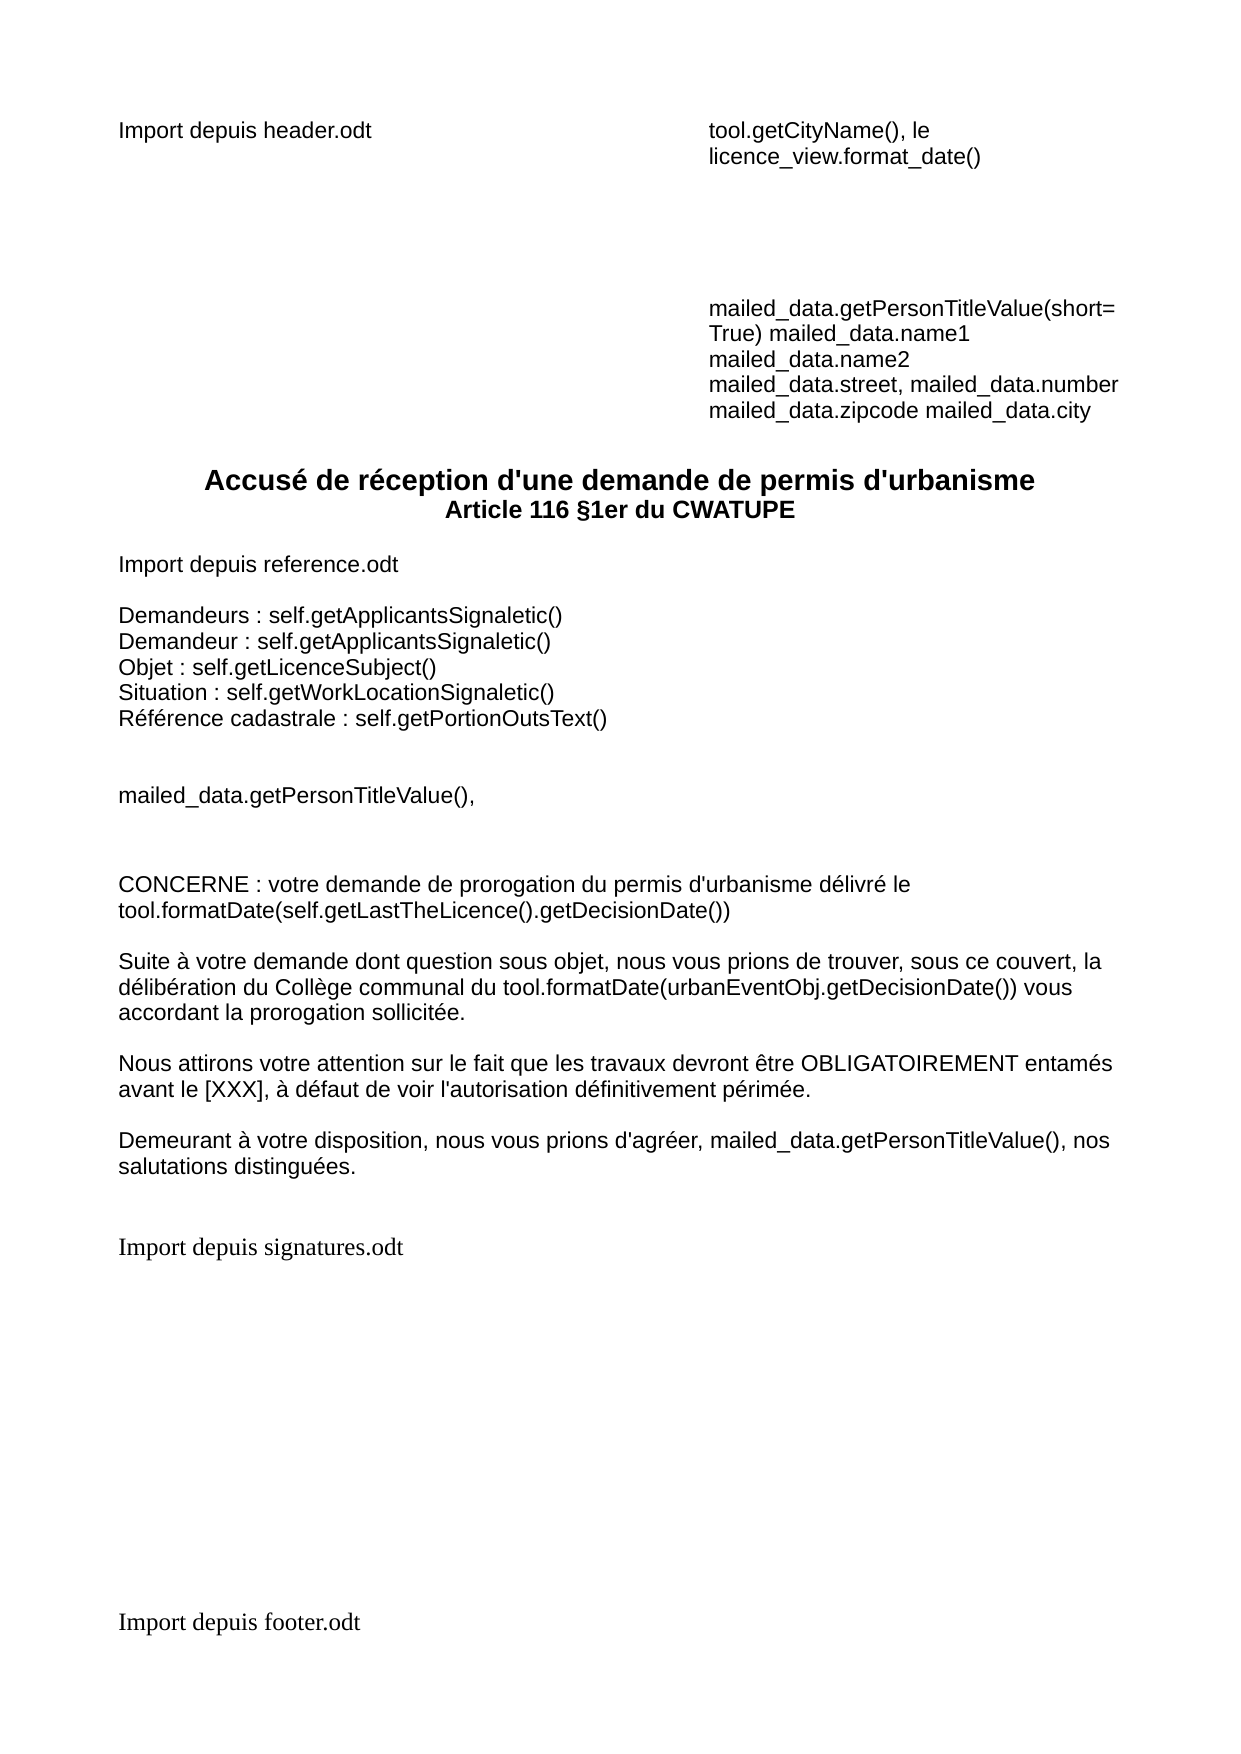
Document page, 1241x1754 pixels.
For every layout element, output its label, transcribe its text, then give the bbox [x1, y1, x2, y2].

text Demandeur : self.getApplicantsSignaletic() [118, 629, 1122, 654]
text mailed_data.getPersonTitleValue(), [118, 782, 1122, 808]
text Nous attirons votre attention sur le fait que les travaux devront être OBLIGATOIREMENT entamés avant le [XXX], à défaut de voir l'autorisation définitivement périmée. [118, 1051, 1122, 1102]
text Situation : self.getWorkLocationSignaletic() [118, 680, 1122, 706]
text Import depuis reference.odt [118, 552, 1122, 577]
text Référence cadastrale : self.getPortionOutsText() [118, 706, 1122, 731]
text CONCERNE : votre demande de prorogation du permis d'urbanisme délivré le tool.formatDate(self.getLastTheLicence().getDecisionDate()) [118, 872, 1122, 923]
text Suite à votre demande dont question sous objet, nous vous prions de trouver, sous ce couvert, la délibération du Collège communal du tool.formatDate(urbanEventObj.getDecisionDate()) vous accordant la prorogation sollicitée. [118, 949, 1122, 1026]
text Demeurant à votre disposition, nous vous prions d'agréer, mailed_data.getPersonTitleValue(), nos salutations distinguées. [118, 1128, 1122, 1179]
text Demandeurs : self.getApplicantsSignaletic() [118, 603, 1122, 629]
table_header tool.getCityName(), le licence_view.format_date() mailed_data.getPersonTitleValue(short=True) mailed_data.name1 mailed_data.name2 mailed_data.street, mailed_data.number mailed_data.zipcode mailed_data.city [709, 118, 1128, 436]
text Objet : self.getLicenceSubject() [118, 654, 1122, 680]
text Import depuis signatures.odt [118, 1233, 1122, 1260]
table_header Import depuis header.odt [118, 118, 708, 436]
title Article 116 §1er du CWATUPE [118, 496, 1122, 524]
title Accusé de réception d'une demande de permis d'urbanisme [118, 463, 1122, 496]
